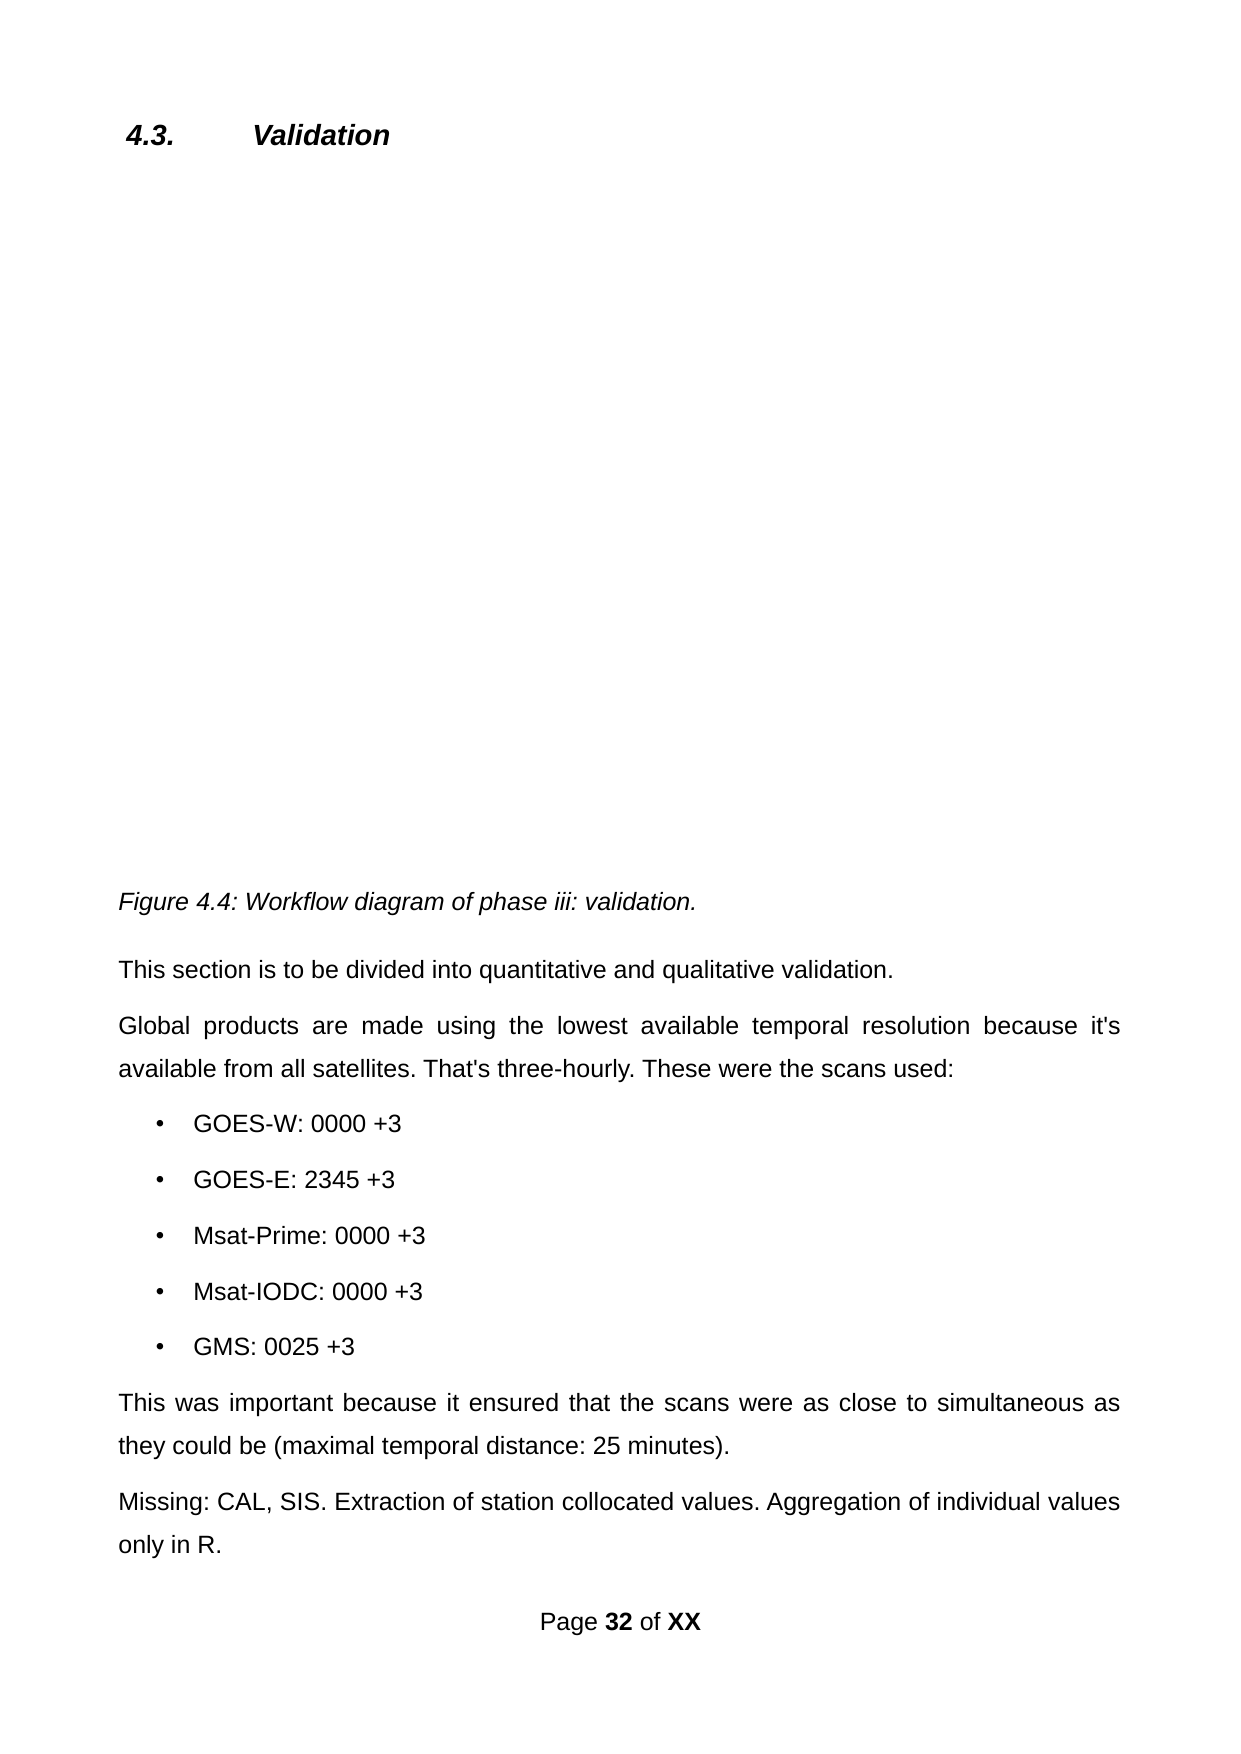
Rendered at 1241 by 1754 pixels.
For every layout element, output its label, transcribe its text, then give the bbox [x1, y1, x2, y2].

text Global products are made using the lowest available temporal resolution because it's available from all satellites. That's three-hourly. These were the scans used: [118, 1011, 1122, 1083]
text Figure 4.4: Workflow diagram of phase iii: validation. [118, 177, 1122, 916]
text Missing: CAL, SIS. Extraction of station collocated values. Aggregation of individual values only in R. [118, 1487, 1122, 1559]
list Msat-IODC: 0000 +3 [156, 1277, 1122, 1306]
subtitle Validation [118, 118, 1122, 152]
list GOES-E: 2345 +3 [156, 1165, 1122, 1194]
text This was important because it ensured that the scans were as close to simultaneous as they could be (maximal temporal distance: 25 minutes). [118, 1388, 1122, 1460]
list GMS: 0025 +3 [156, 1332, 1122, 1361]
list GOES-W: 0000 +3 [156, 1109, 1122, 1138]
text This section is to be divided into quantitative and qualitative validation. [118, 955, 1122, 984]
list Msat-Prime: 0000 +3 [156, 1221, 1122, 1250]
